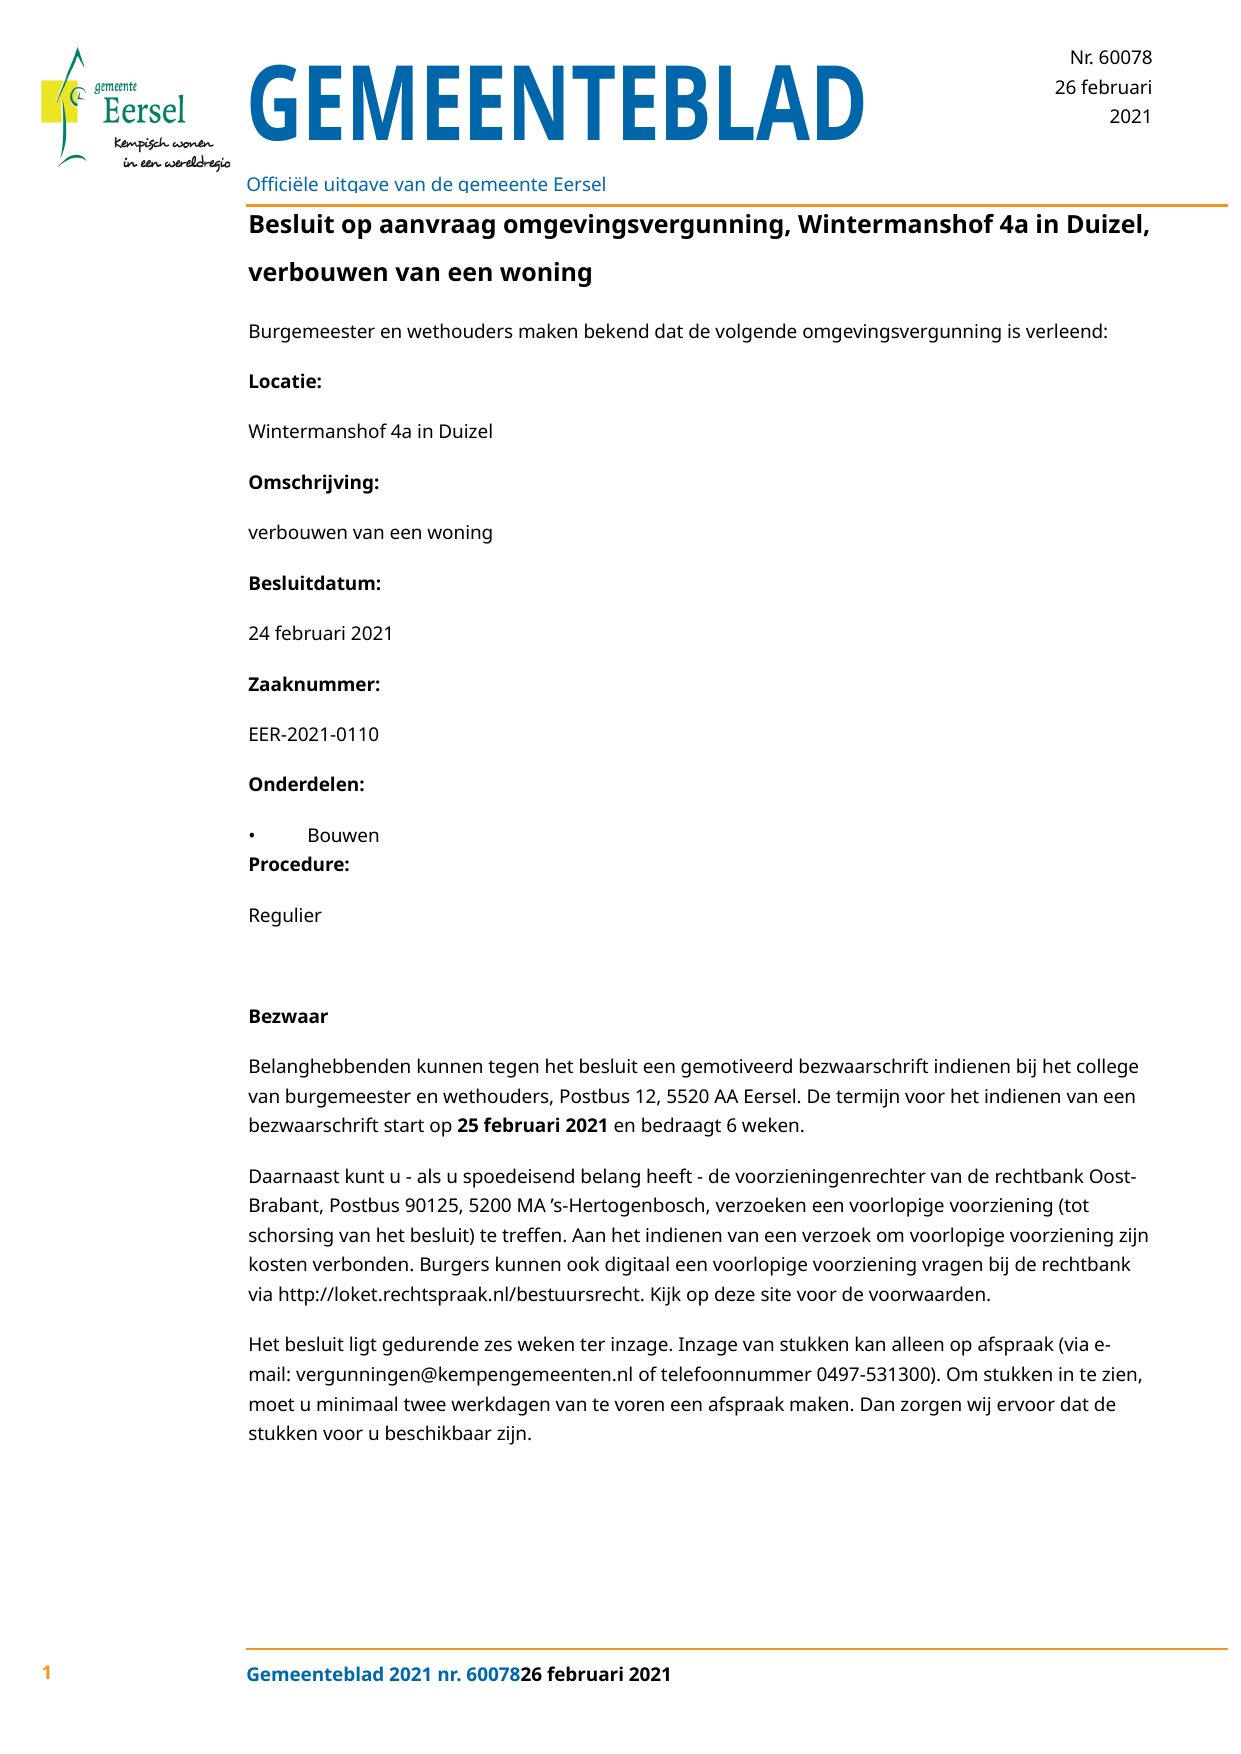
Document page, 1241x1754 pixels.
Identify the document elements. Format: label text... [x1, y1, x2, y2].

picture [41, 47, 231, 172]
text Onderdelen: [248, 772, 1152, 797]
text Procedure: [248, 852, 1152, 877]
text Bezwaar [248, 1003, 1152, 1029]
text Regulier [248, 902, 1152, 928]
text Daarnaast kunt u - als u spoedeisend belang heeft - de voorzieningenrechter van de rechtbank Oost-Brabant, Postbus 90125, 5200 MA ’s-Hertogenbosch, verzoeken een voorlopige voorziening (tot schorsing van het besluit) te treffen. Aan het indienen van een verzoek om voorlopige voorziening zijn kosten verbonden. Burgers kunnen ook digitaal een voorlopige voorziening vragen bij de rechtbank via http://loket.rechtspraak.nl/bestuursrecht. Kijk op deze site voor de voorwaarden. [248, 1163, 1152, 1307]
text Burgemeester en wethouders maken bekend dat de volgende omgevingsvergunning is verleend: [248, 318, 1152, 344]
text Besluit op aanvraag omgevingsvergunning, Wintermanshof 4a in Duizel, verbouwen van een woning [248, 207, 1152, 288]
text Besluitdatum: [248, 570, 1152, 596]
text Belanghebbenden kunnen tegen het besluit een gemotiveerd bezwaarschrift indienen bij het college van burgemeester en wethouders, Postbus 12, 5520 AA Eersel. De termijn voor het indienen van een bezwaarschrift start op 25 februari 2021 en bedraagt 6 weken. [248, 1053, 1152, 1138]
text Zaaknummer: [248, 671, 1152, 697]
text Wintermanshof 4a in Duizel [248, 419, 1152, 444]
text Omschrijving: [248, 469, 1152, 495]
text Het besluit ligt gedurende zes weken ter inzage. Inzage van stukken kan alleen op afspraak (via e-mail: vergunningen@kempengemeenten.nl of telefoonnummer 0497-531300). Om stukken in te zien, moet u minimaal twee werkdagen van te voren een afspraak maken. Dan zorgen wij ervoor dat de stukken voor u beschikbaar zijn. [248, 1332, 1152, 1446]
text Locatie: [248, 368, 1152, 394]
text EER-2021-0110 [248, 721, 1152, 747]
text verbouwen van een woning [248, 519, 1152, 545]
text 24 februari 2021 [248, 620, 1152, 646]
list Bouwen [248, 822, 1152, 848]
